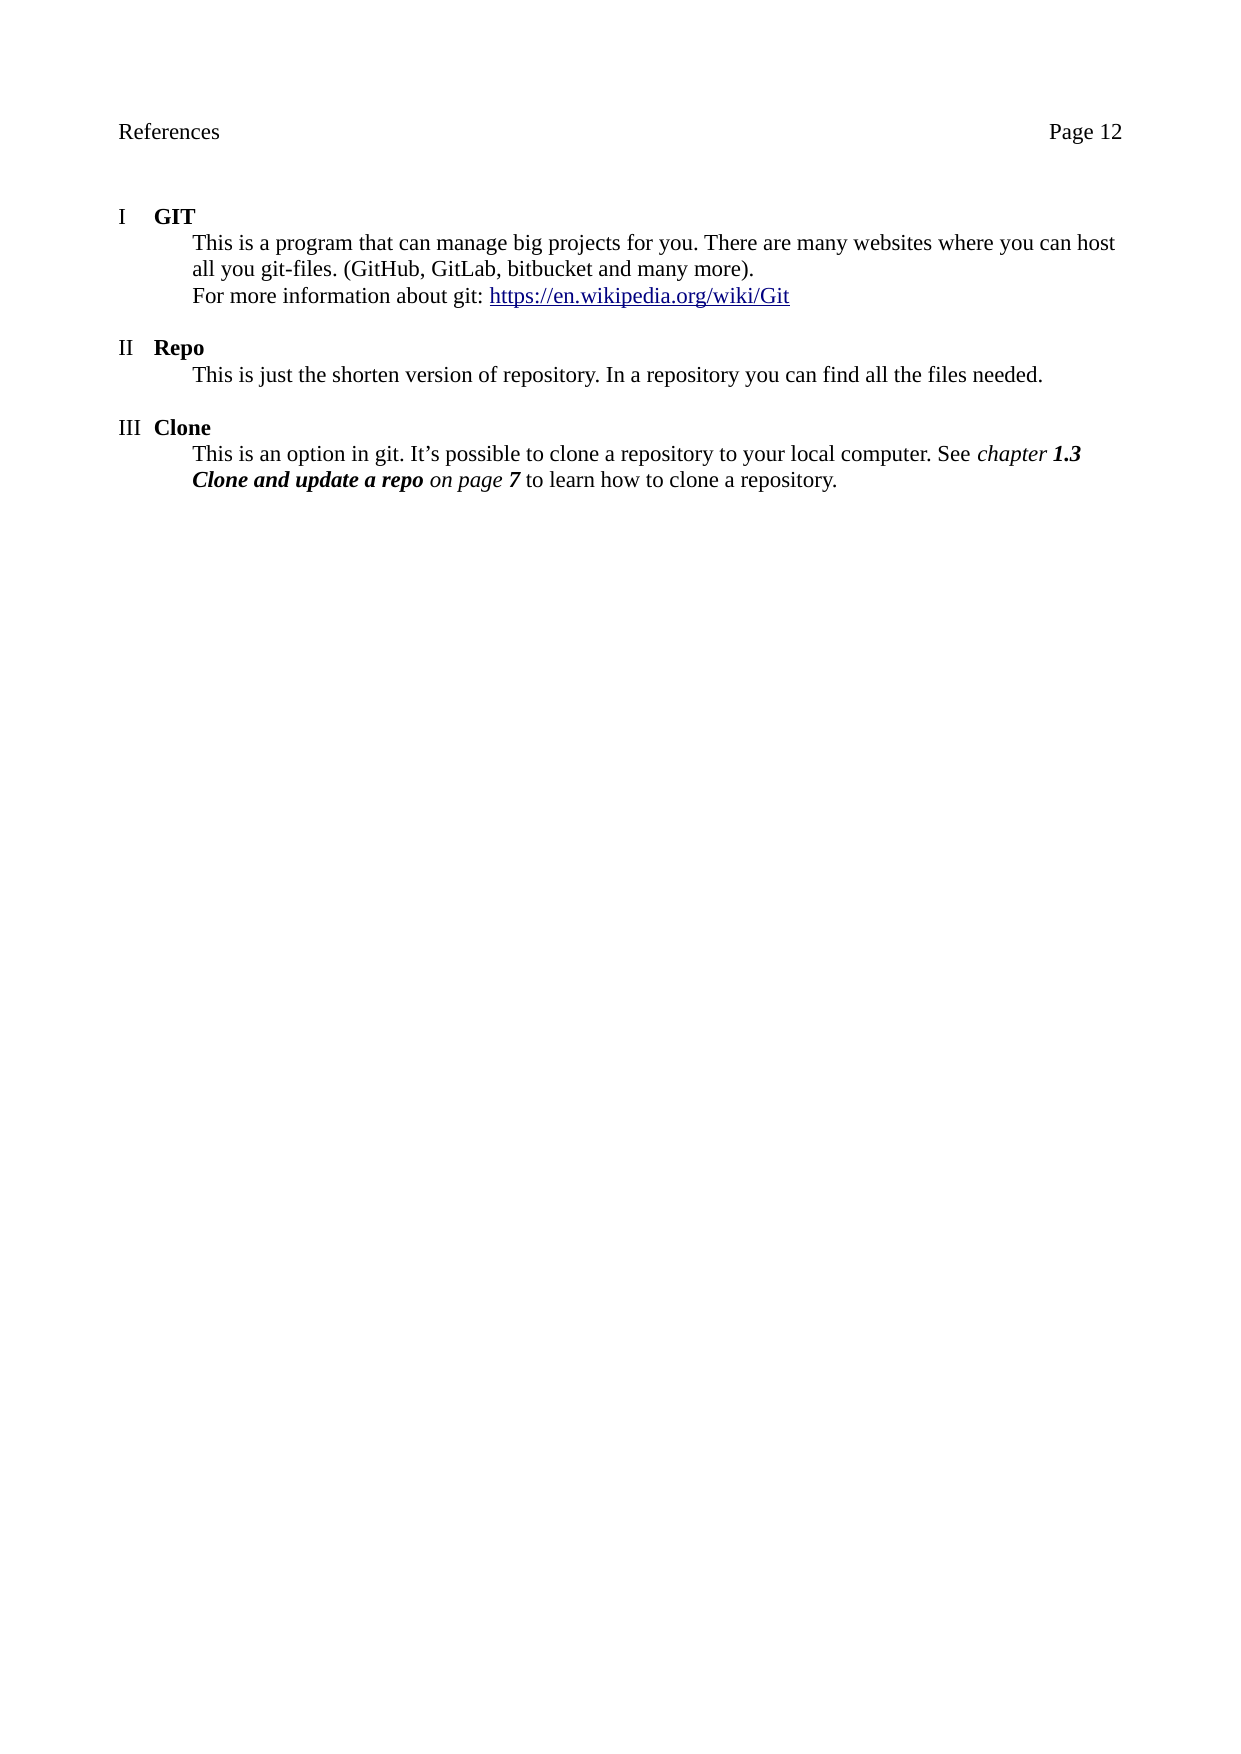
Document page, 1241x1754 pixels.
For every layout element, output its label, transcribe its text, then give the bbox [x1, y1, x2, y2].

text Clone [118, 413, 1122, 440]
text For more information about git: https://en.wikipedia.org/wiki/Git [192, 282, 1122, 308]
text GIT [118, 203, 1122, 229]
text Repo [118, 334, 1122, 361]
text This is an option in git. It’s possible to clone a repository to your local computer. See chapter 1.3 Clone and update a repo on page 7 to learn how to clone a repository. [192, 440, 1122, 493]
text This is a program that can manage big projects for you. There are many websites where you can host all you git-files. (GitHub, GitLab, bitbucket and many more). [192, 229, 1122, 282]
text This is just the shorten version of repository. In a repository you can find all the files needed. [192, 361, 1122, 387]
